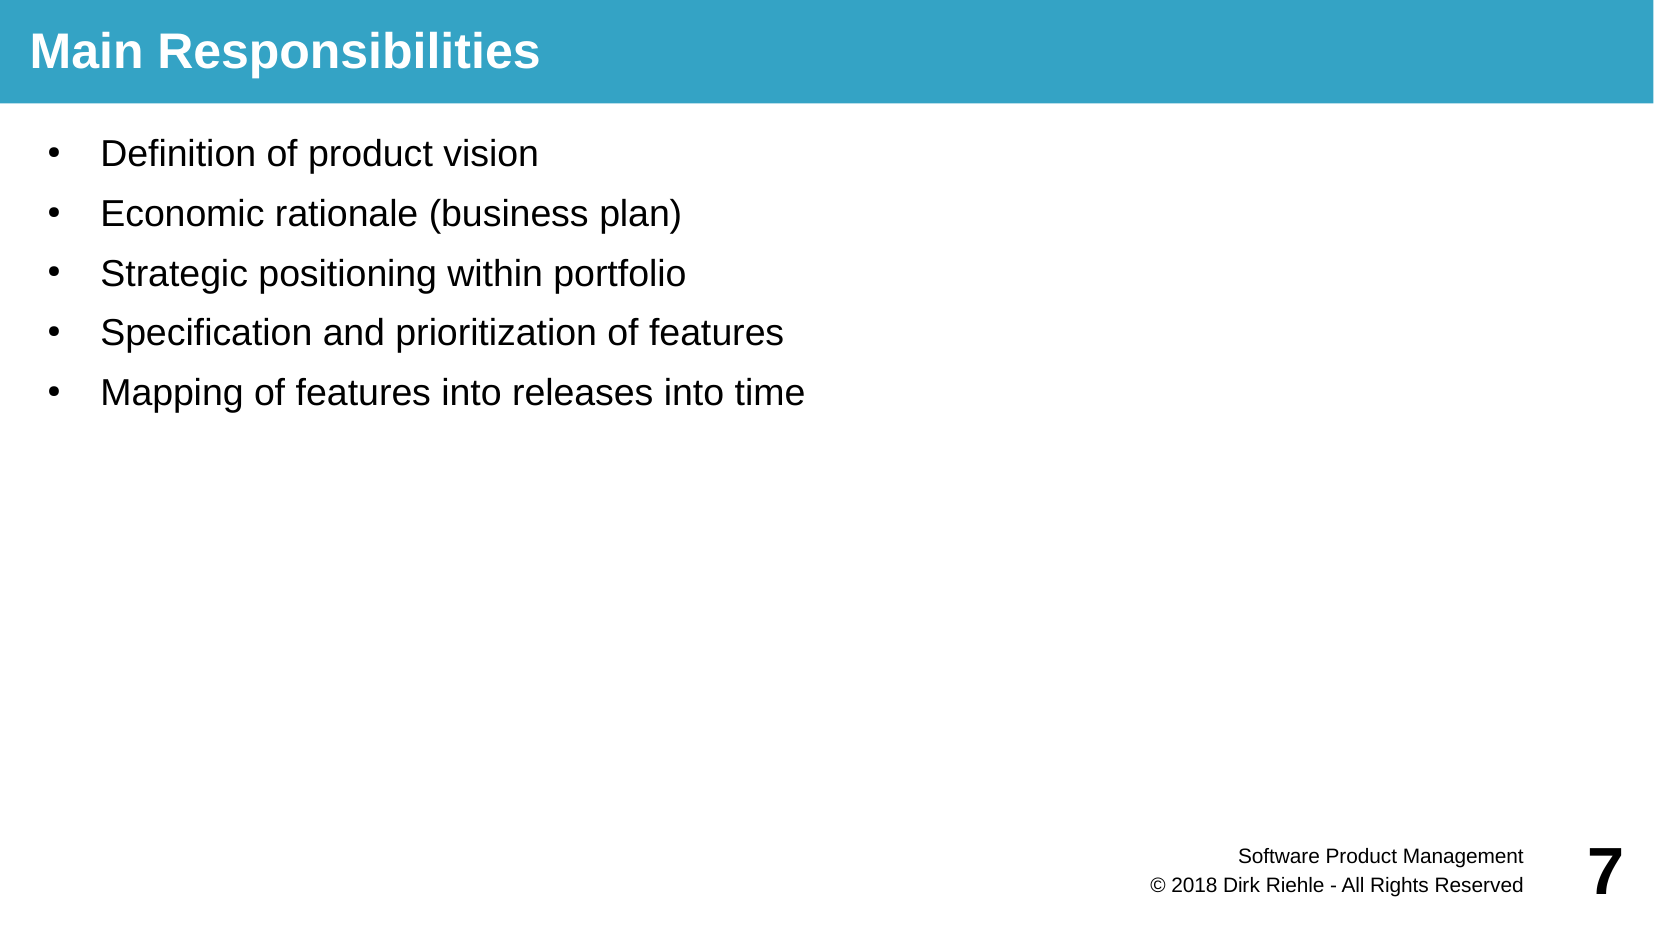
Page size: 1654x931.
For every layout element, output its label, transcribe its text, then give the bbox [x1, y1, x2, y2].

title Main Responsibilities [0, 0, 1654, 104]
list Definition of product vision Economic rationale (business plan) Strategic positioning within portfolio Specification and prioritization of features Mapping of features into releases into time [29, 132, 1625, 813]
